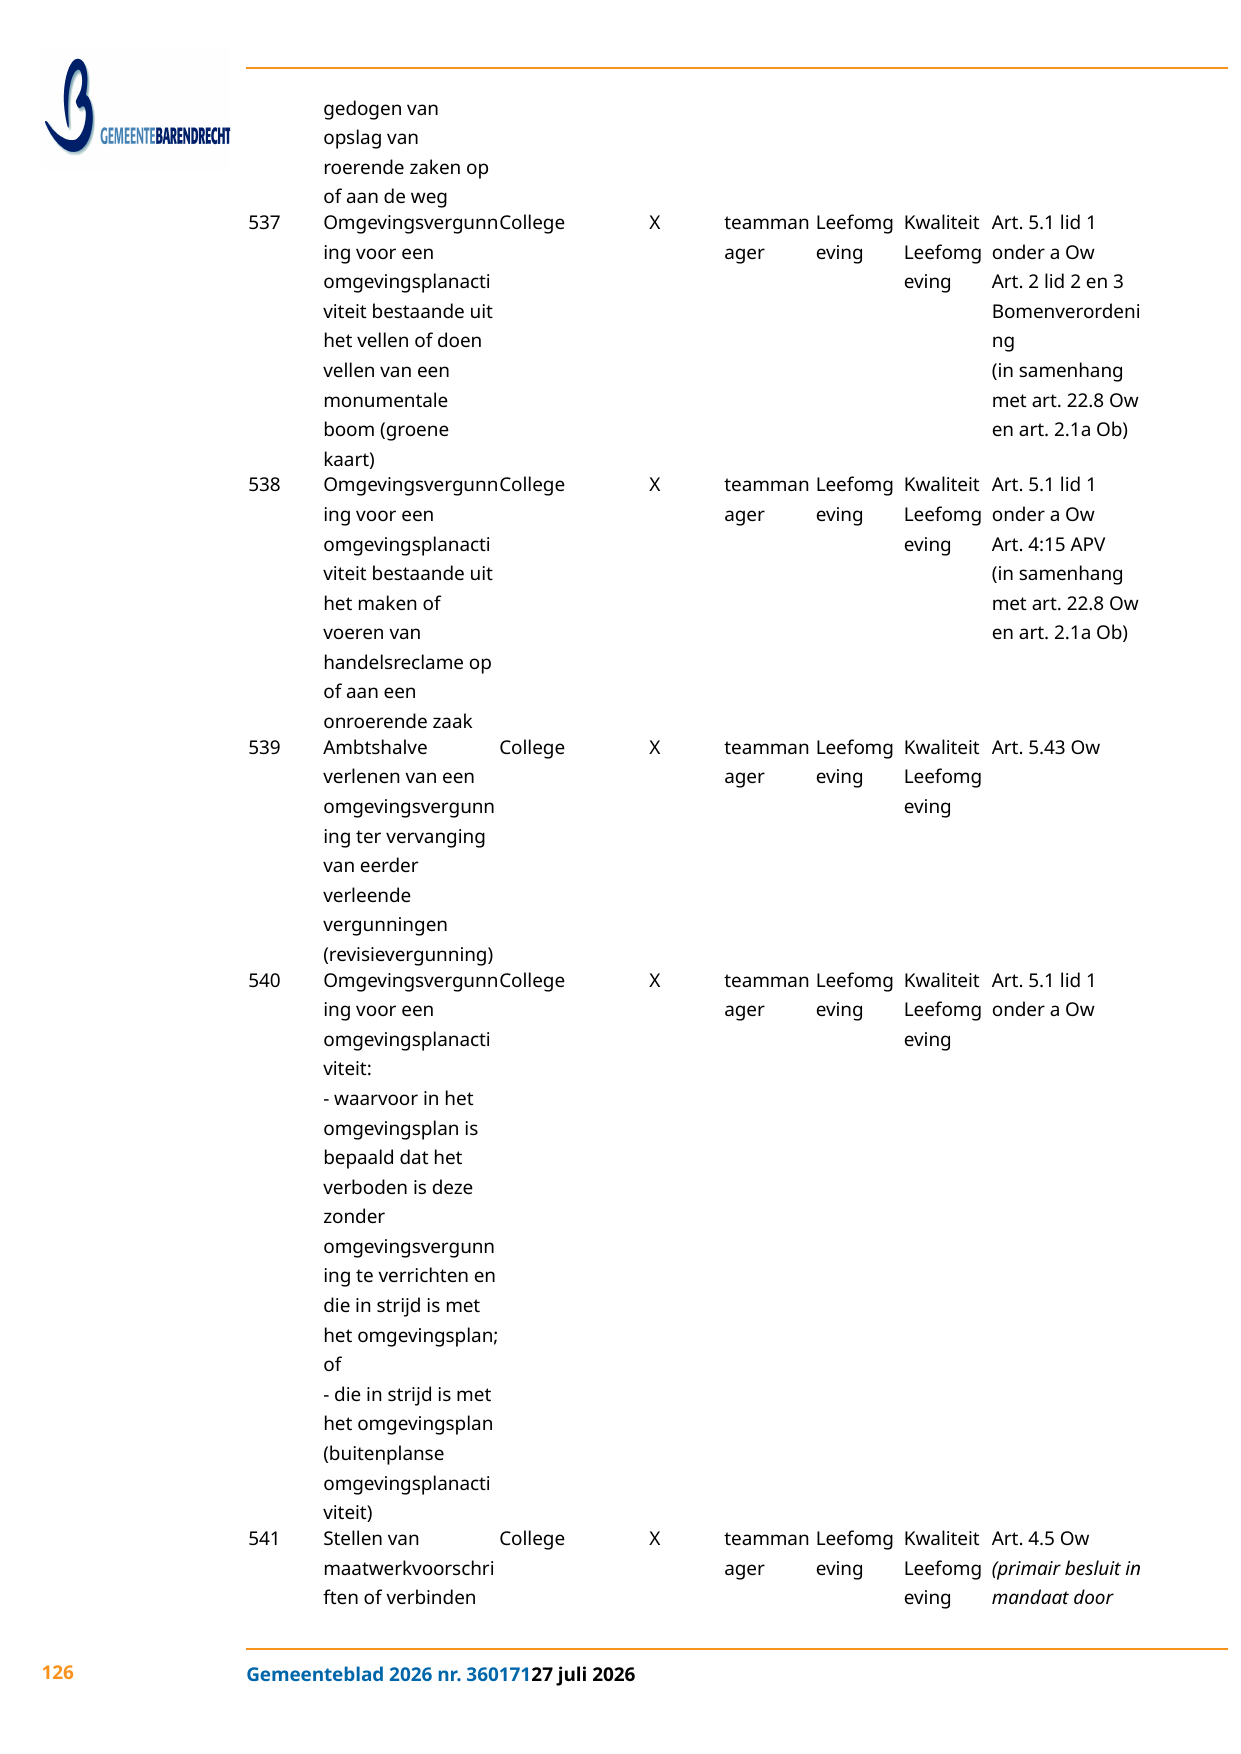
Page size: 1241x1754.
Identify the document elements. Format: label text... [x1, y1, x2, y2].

table_cell Kwaliteit Leefomgeving [904, 1525, 992, 1610]
table_cell X [649, 734, 724, 967]
table_cell X [649, 967, 724, 1525]
table_cell [904, 95, 992, 209]
table_cell X [649, 209, 724, 472]
table_cell teammanager [724, 472, 816, 734]
table_cell Art. 5.1 lid 1 onder a Ow Art. 2 lid 2 en 3 Bomenverordening (in samenhang met art. 22.8 Ow en art. 2.1a Ob) [992, 209, 1152, 472]
table_cell Kwaliteit Leefomgeving [904, 967, 992, 1525]
table_cell 538 [248, 472, 323, 734]
table_cell College [499, 209, 574, 472]
table_cell [574, 209, 649, 472]
table_cell Leefomgeving [816, 209, 904, 472]
table_cell [724, 95, 816, 209]
table_cell X [649, 1525, 724, 1610]
table_cell Ambtshalve verlenen van een omgevingsvergunning ter vervanging van eerder verleende vergunningen (revisievergunning) [323, 734, 499, 967]
table_cell 540 [248, 967, 323, 1525]
table_cell [499, 95, 574, 209]
table_cell [649, 95, 724, 209]
table_cell [574, 1525, 649, 1610]
table_cell [992, 95, 1152, 209]
table_cell College [499, 1525, 574, 1610]
table_cell teammanager [724, 967, 816, 1525]
table_cell Omgevingsvergunning voor een omgevingsplanactiviteit bestaande uit het vellen of doen vellen van een monumentale boom (groene kaart) [323, 209, 499, 472]
table_cell College [499, 734, 574, 967]
table_cell Omgevingsvergunning voor een omgevingsplanactiviteit: - waarvoor in het omgevingsplan is bepaald dat het verboden is deze zonder omgevingsvergunning te verrichten en die in strijd is met het omgevingsplan; of - die in strijd is met het omgevingsplan (buitenplanse omgevingsplanactiviteit) [323, 967, 499, 1525]
table_cell [574, 472, 649, 734]
table_cell Kwaliteit Leefomgeving [904, 209, 992, 472]
table_cell Art. 5.1 lid 1 onder a Ow Art. 4:15 APV (in samenhang met art. 22.8 Ow en art. 2.1a Ob) [992, 472, 1152, 734]
table_cell Leefomgeving [816, 967, 904, 1525]
table_cell X [649, 472, 724, 734]
table_cell 537 [248, 209, 323, 472]
table_cell teammanager [724, 734, 816, 967]
table_cell teammanager [724, 209, 816, 472]
table_cell 539 [248, 734, 323, 967]
table_cell Leefomgeving [816, 1525, 904, 1610]
table_cell Art. 5.43 Ow [992, 734, 1152, 967]
table_cell Kwaliteit Leefomgeving [904, 734, 992, 967]
table_cell Leefomgeving [816, 472, 904, 734]
table_cell gedogen van opslag van roerende zaken op of aan de weg [323, 95, 499, 209]
table_cell [574, 95, 649, 209]
table_cell [574, 734, 649, 967]
table_cell Omgevingsvergunning voor een omgevingsplanactiviteit bestaande uit het maken of voeren van handelsreclame op of aan een onroerende zaak [323, 472, 499, 734]
table_cell [816, 95, 904, 209]
table_cell College [499, 967, 574, 1525]
table_cell [574, 967, 649, 1525]
table_cell 541 [248, 1525, 323, 1610]
table_cell teammanager [724, 1525, 816, 1610]
table_cell College [499, 472, 574, 734]
table_cell [248, 95, 323, 209]
picture [41, 47, 231, 172]
table_cell Art. 4.5 Ow (primair besluit in mandaat door [992, 1525, 1152, 1610]
table_cell Kwaliteit Leefomgeving [904, 472, 992, 734]
table_cell Leefomgeving [816, 734, 904, 967]
table_cell Art. 5.1 lid 1 onder a Ow [992, 967, 1152, 1525]
table_cell Stellen van maatwerkvoorschriften of verbinden [323, 1525, 499, 1610]
